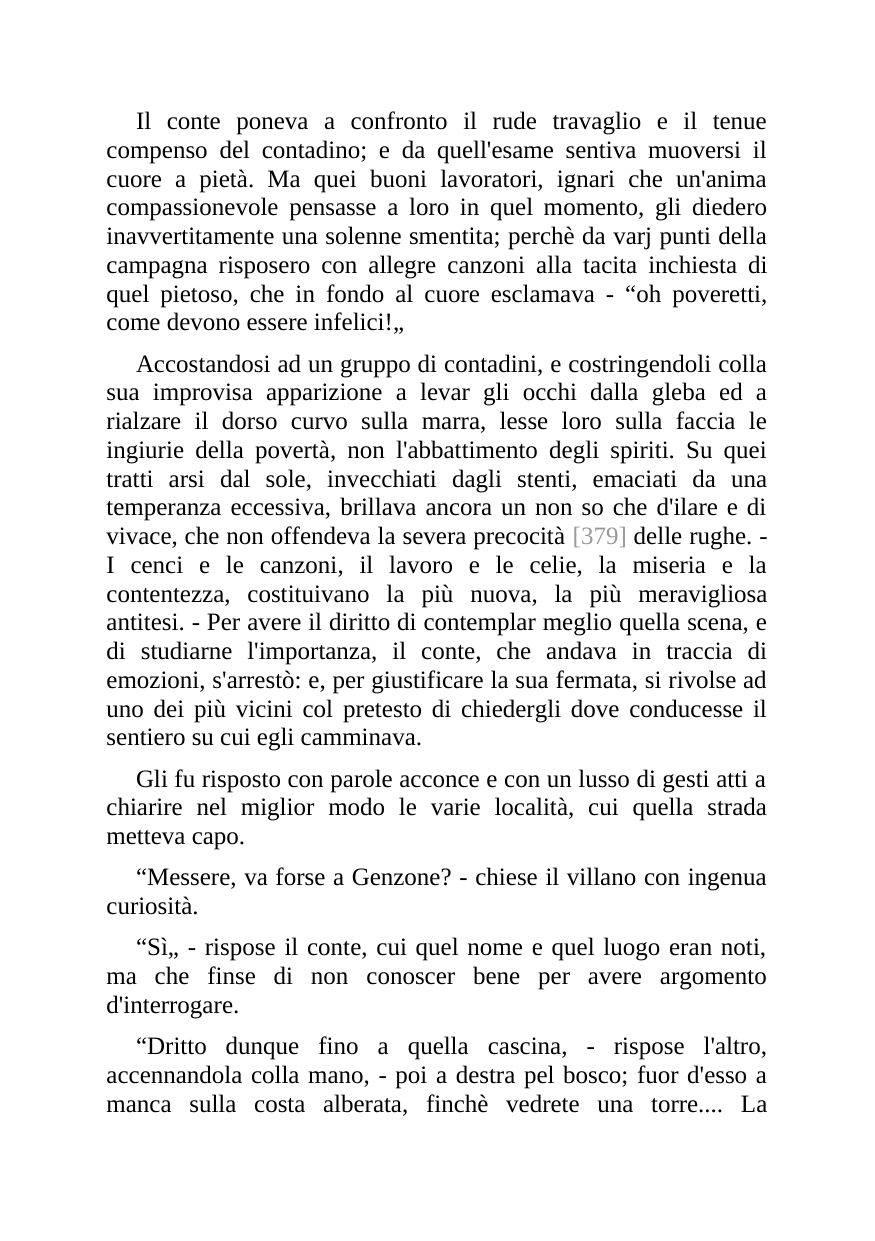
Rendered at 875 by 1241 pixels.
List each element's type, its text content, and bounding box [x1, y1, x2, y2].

text “Sì„ - rispose il conte, cui quel nome e quel luogo eran noti, ma che finse di non conoscer bene per avere argomento d'interrogare. [106, 932, 768, 1019]
text Il conte poneva a confronto il rude travaglio e il tenue compenso del contadino; e da quell'esame sentiva muoversi il cuore a pietà. Ma quei buoni lavoratori, ignari che un'anima compassionevole pensasse a loro in quel momento, gli diedero inavvertitamente una solenne smentita; perchè da varj punti della campagna risposero con allegre canzoni alla tacita inchiesta di quel pietoso, che in fondo al cuore esclamava - “oh poveretti, come devono essere infelici!„ [106, 106, 768, 336]
text Gli fu risposto con parole acconce e con un lusso di gesti atti a chiarire nel miglior modo le varie località, cui quella strada metteva capo. [106, 764, 768, 850]
text “Messere, va forse a Genzone? - chiese il villano con ingenua curiosità. [106, 862, 768, 920]
text “Dritto dunque fino a quella cascina, - rispose l'altro, accennandola colla mano, - poi a destra pel bosco; fuor d'esso a manca sulla costa alberata, finchè vedrete una torre.... La [106, 1031, 768, 1117]
text Accostandosi ad un gruppo di contadini, e costringendoli colla sua improvisa apparizione a levar gli occhi dalla gleba ed a rialzare il dorso curvo sulla marra, lesse loro sulla faccia le ingiurie della povertà, non l'abbattimento degli spiriti. Su quei tratti arsi dal sole, invecchiati dagli stenti, emaciati da una temperanza eccessiva, brillava ancora un non so che d'ilare e di vivace, che non offendeva la severa precocità [379] delle rughe. - I cenci e le canzoni, il lavoro e le celie, la miseria e la contentezza, costituivano la più nuova, la più meravigliosa antitesi. - Per avere il diritto di contemplar meglio quella scena, e di studiarne l'importanza, il conte, che andava in traccia di emozioni, s'arrestò: e, per giustificare la sua fermata, si rivolse ad uno dei più vicini col pretesto di chiedergli dove conducesse il sentiero su cui egli camminava. [106, 349, 768, 751]
